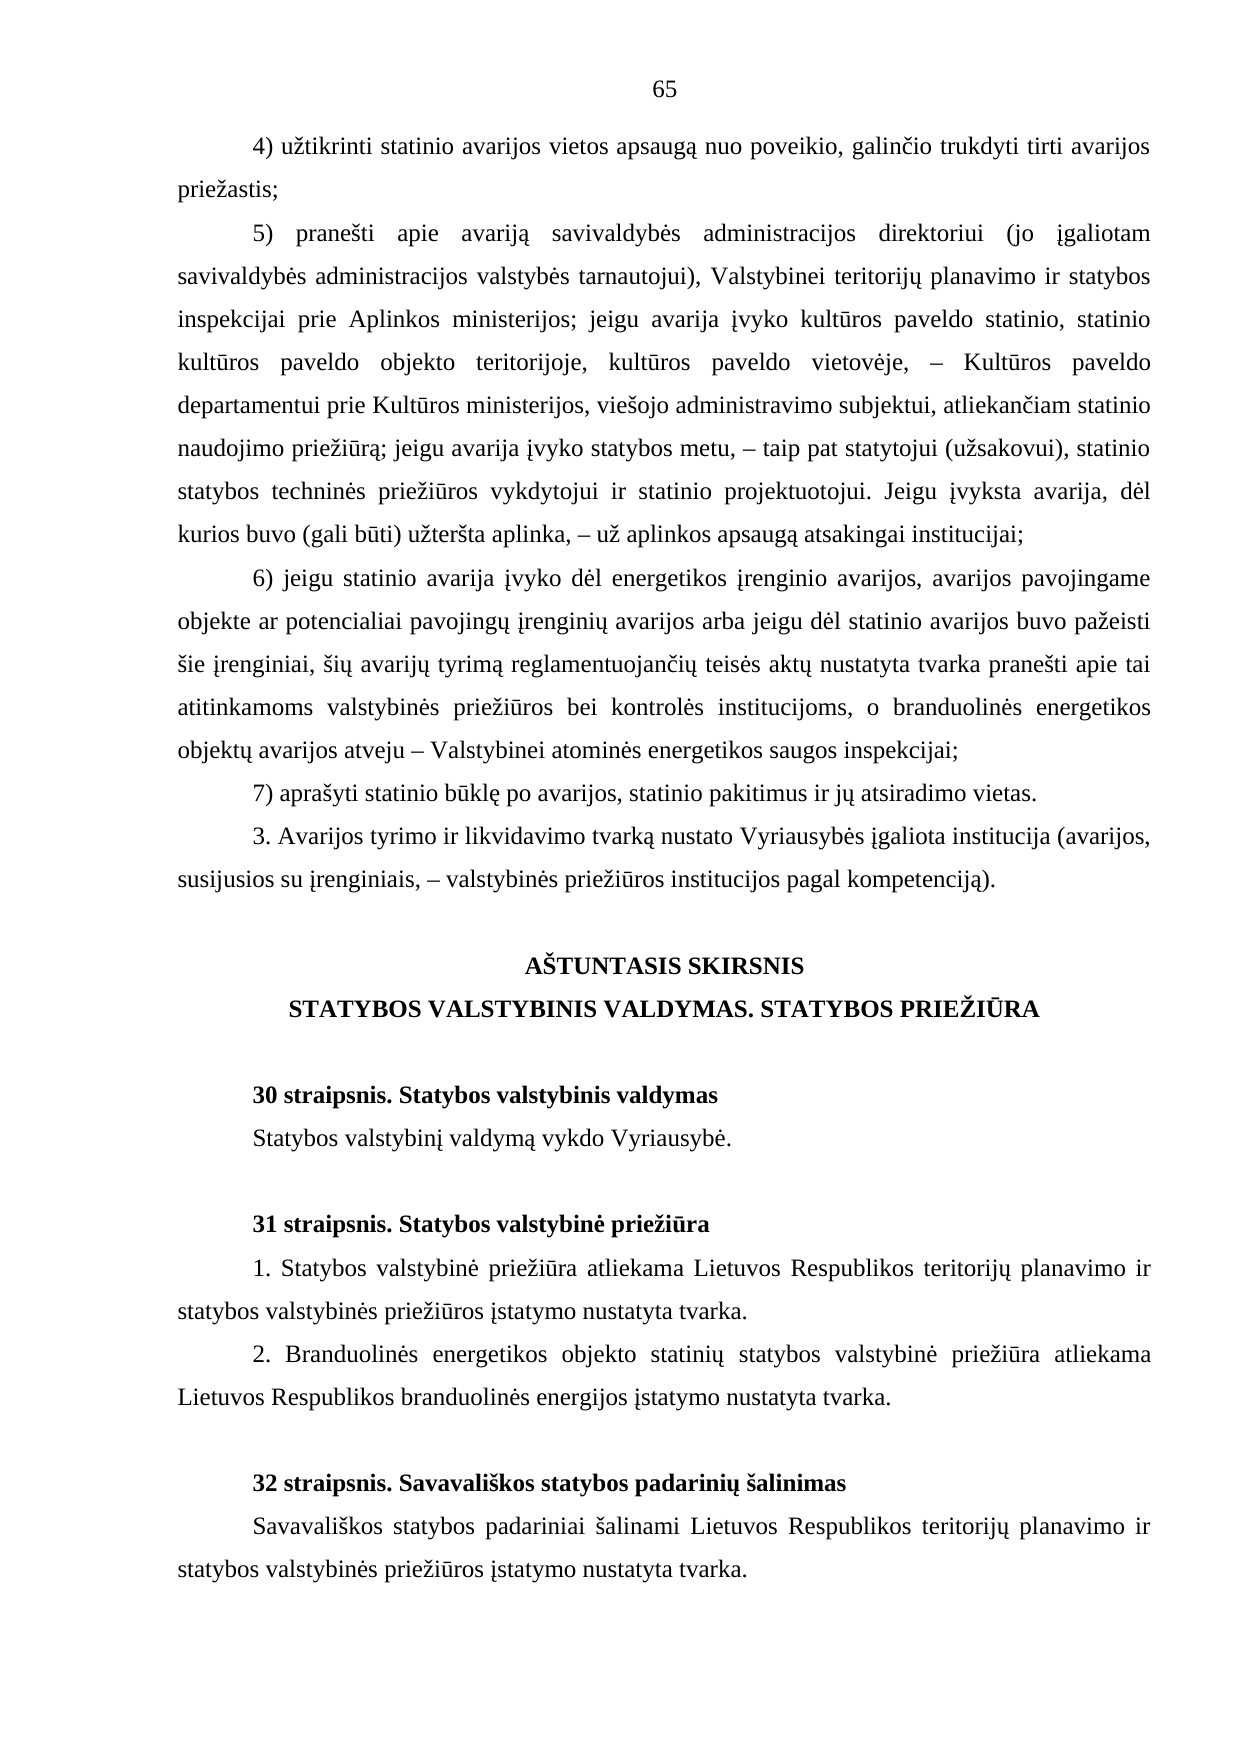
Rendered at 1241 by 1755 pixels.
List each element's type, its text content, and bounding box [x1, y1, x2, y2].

text 30 straipsnis. Statybos valstybinis valdymas [177, 1080, 1152, 1109]
text 3. Avarijos tyrimo ir likvidavimo tvarką nustato Vyriausybės įgaliota institucija (avarijos, susijusios su įrenginiais, – valstybinės priežiūros institucijos pagal kompetenciją). [177, 821, 1152, 893]
text Savavališkos statybos padariniai šalinami Lietuvos Respublikos teritorijų planavimo ir statybos valstybinės priežiūros įstatymo nustatyta tvarka. [177, 1511, 1152, 1583]
text 2. Branduolinės energetikos objekto statinių statybos valstybinė priežiūra atliekama Lietuvos Respublikos branduolinės energijos įstatymo nustatyta tvarka. [177, 1339, 1152, 1411]
text STATYBOS VALSTYBINIS VALDYMAS. STATYBOS PRIEŽIŪRA [177, 994, 1152, 1023]
text 31 straipsnis. Statybos valstybinė priežiūra [177, 1209, 1152, 1238]
text 4) užtikrinti statinio avarijos vietos apsaugą nuo poveikio, galinčio trukdyti tirti avarijos priežastis; [177, 131, 1152, 203]
text Statybos valstybinį valdymą vykdo Vyriausybė. [177, 1123, 1152, 1152]
text 6) jeigu statinio avarija įvyko dėl energetikos įrenginio avarijos, avarijos pavojingame objekte ar potencialiai pavojingų įrenginių avarijos arba jeigu dėl statinio avarijos buvo pažeisti šie įrenginiai, šių avarijų tyrimą reglamentuojančių teisės aktų nustatyta tvarka pranešti apie tai atitinkamoms valstybinės priežiūros bei kontrolės institucijoms, o branduolinės energetikos objektų avarijos atveju – Valstybinei atominės energetikos saugos inspekcijai; [177, 563, 1152, 764]
text 7) aprašyti statinio būklę po avarijos, statinio pakitimus ir jų atsiradimo vietas. [177, 778, 1152, 807]
text AŠTUNTASIS SKIRSNIS [177, 951, 1152, 979]
text 5) pranešti apie avariją savivaldybės administracijos direktoriui (jo įgaliotam savivaldybės administracijos valstybės tarnautojui), Valstybinei teritorijų planavimo ir statybos inspekcijai prie Aplinkos ministerijos; jeigu avarija įvyko kultūros paveldo statinio, statinio kultūros paveldo objekto teritorijoje, kultūros paveldo vietovėje, – Kultūros paveldo departamentui prie Kultūros ministerijos, viešojo administravimo subjektui, atliekančiam statinio naudojimo priežiūrą; jeigu avarija įvyko statybos metu, – taip pat statytojui (užsakovui), statinio statybos techninės priežiūros vykdytojui ir statinio projektuotojui. Jeigu įvyksta avarija, dėl kurios buvo (gali būti) užteršta aplinka, – už aplinkos apsaugą atsakingai institucijai; [177, 218, 1152, 548]
text 1. Statybos valstybinė priežiūra atliekama Lietuvos Respublikos teritorijų planavimo ir statybos valstybinės priežiūros įstatymo nustatyta tvarka. [177, 1253, 1152, 1324]
text 32 straipsnis. Savavališkos statybos padarinių šalinimas [177, 1468, 1152, 1497]
